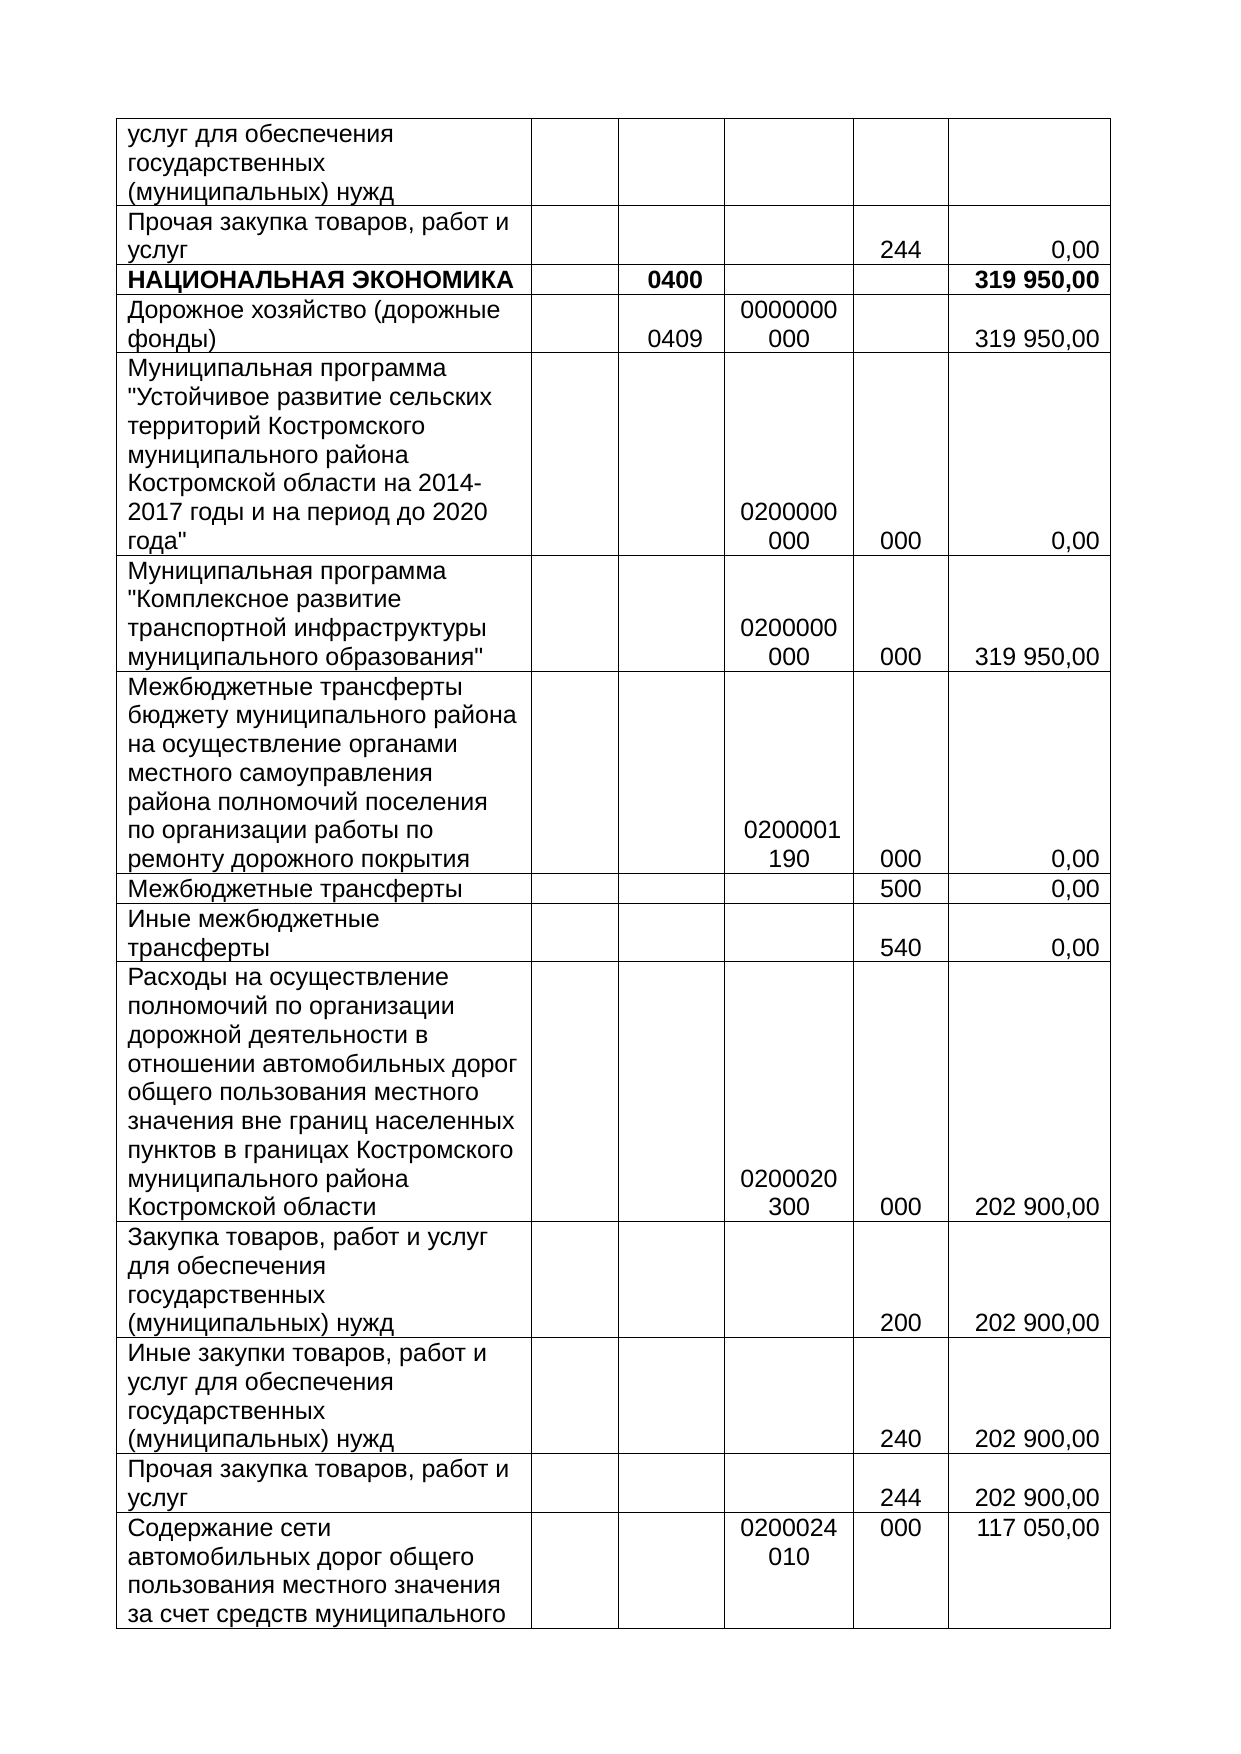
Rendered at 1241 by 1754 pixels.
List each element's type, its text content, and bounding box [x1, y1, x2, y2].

table_cell [619, 1338, 724, 1453]
table_cell [619, 1513, 724, 1628]
table_cell 0000000000 [725, 295, 853, 352]
table_cell [619, 904, 724, 961]
table_cell [532, 1513, 618, 1628]
table_cell [532, 265, 618, 294]
table_cell 0200000000 [725, 353, 853, 554]
table_cell 0,00 [949, 206, 1110, 264]
table_cell [619, 962, 724, 1221]
table_cell 0200000000 [725, 556, 853, 671]
table_cell [532, 904, 618, 961]
table_cell НАЦИОНАЛЬНАЯ ЭКОНОМИКА [117, 265, 531, 294]
table_cell [619, 119, 724, 205]
table_cell 0200020300 [725, 962, 853, 1221]
table_cell [532, 556, 618, 671]
table_cell [532, 206, 618, 264]
table_cell [725, 206, 853, 264]
table_cell 202 900,00 [949, 1454, 1110, 1512]
table_cell [619, 874, 724, 903]
table_cell [532, 962, 618, 1221]
table_cell 0,00 [949, 353, 1110, 554]
table_cell 0,00 [949, 874, 1110, 903]
table_cell 202 900,00 [949, 962, 1110, 1221]
table_cell 0200001190 [725, 672, 853, 873]
table_cell 202 900,00 [949, 1338, 1110, 1453]
table_cell [532, 353, 618, 554]
table_cell Расходы на осуществление полномочий по организации дорожной деятельности в отношении автомобильных дорог общего пользования местного значения вне границ населенных пунктов в границах Костромского муниципального района Костромской области [117, 962, 531, 1221]
table_cell 319 950,00 [949, 556, 1110, 671]
table_cell [532, 1338, 618, 1453]
table_cell [619, 672, 724, 873]
table_cell 319 950,00 [949, 295, 1110, 352]
table_cell Содержание сети автомобильных дорог общего пользования местного значения за счет средств муниципального [117, 1513, 531, 1628]
table_cell [725, 119, 853, 205]
table_cell [725, 1454, 853, 1512]
table_cell 540 [854, 904, 948, 961]
table_cell [532, 874, 618, 903]
table_cell Межбюджетные трансферты [117, 874, 531, 903]
table_cell Иные закупки товаров, работ и услуг для обеспечения государственных (муниципальных) нужд [117, 1338, 531, 1453]
table_cell 000 [854, 1513, 948, 1628]
table_cell Закупка товаров, работ и услуг для обеспечения государственных (муниципальных) нужд [117, 1222, 531, 1337]
table_cell 0,00 [949, 904, 1110, 961]
table_cell [854, 265, 948, 294]
table_cell [619, 206, 724, 264]
table_cell 240 [854, 1338, 948, 1453]
table_cell 000 [854, 353, 948, 554]
table_cell 117 050,00 [949, 1513, 1110, 1628]
table_cell 200 [854, 1222, 948, 1337]
table_cell 000 [854, 672, 948, 873]
table_cell 0409 [619, 295, 724, 352]
table_cell [532, 295, 618, 352]
table_cell Иные межбюджетные трансферты [117, 904, 531, 961]
table_cell [619, 353, 724, 554]
table_cell 244 [854, 1454, 948, 1512]
table_cell [532, 119, 618, 205]
table_cell 0400 [619, 265, 724, 294]
table_cell [725, 874, 853, 903]
table_cell [725, 1222, 853, 1337]
table_cell [854, 119, 948, 205]
table_cell Прочая закупка товаров, работ и услуг [117, 1454, 531, 1512]
table_cell Муниципальная программа "Устойчивое развитие сельских территорий Костромского муниципального района Костромской области на 2014-2017 годы и на период до 2020 года" [117, 353, 531, 554]
table_cell 000 [854, 556, 948, 671]
table_cell услуг для обеспечения государственных (муниципальных) нужд [117, 119, 531, 205]
table_cell Прочая закупка товаров, работ и услуг [117, 206, 531, 264]
table_cell [532, 672, 618, 873]
table_cell [619, 556, 724, 671]
table_cell 244 [854, 206, 948, 264]
table_cell Межбюджетные трансферты бюджету муниципального района на осуществление органами местного самоуправления района полномочий поселения по организации работы по ремонту дорожного покрытия [117, 672, 531, 873]
table_cell [854, 295, 948, 352]
table_cell [949, 119, 1110, 205]
table_cell 319 950,00 [949, 265, 1110, 294]
table_cell [532, 1454, 618, 1512]
table_cell 202 900,00 [949, 1222, 1110, 1337]
table_cell [725, 265, 853, 294]
table_cell 0,00 [949, 672, 1110, 873]
table_cell [532, 1222, 618, 1337]
table_cell [619, 1222, 724, 1337]
table_cell Муниципальная программа "Комплексное развитие транспортной инфраструктуры муниципального образования" [117, 556, 531, 671]
table_cell 500 [854, 874, 948, 903]
table_cell [619, 1454, 724, 1512]
table_cell 0200024010 [725, 1513, 853, 1628]
table_cell [725, 1338, 853, 1453]
table_cell Дорожное хозяйство (дорожные фонды) [117, 295, 531, 352]
table_cell [725, 904, 853, 961]
table_cell 000 [854, 962, 948, 1221]
